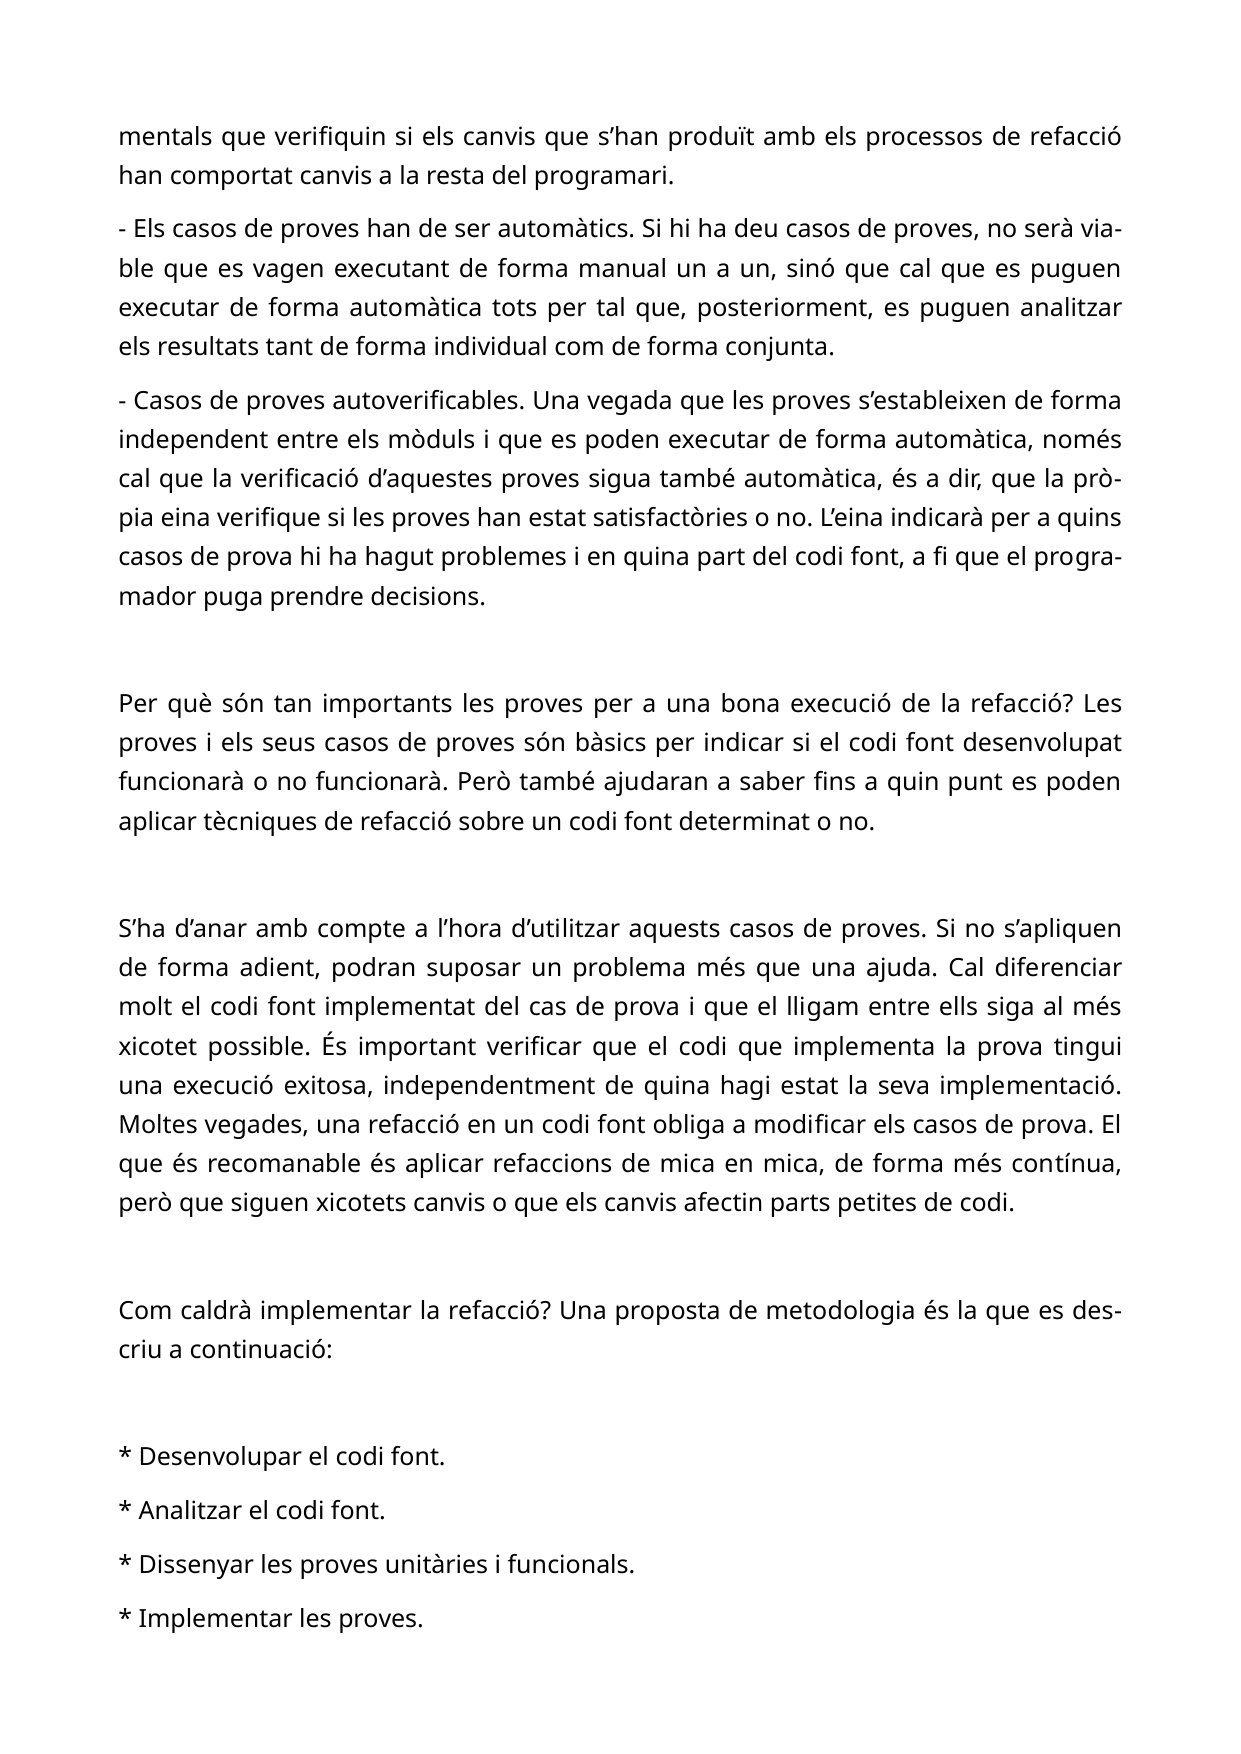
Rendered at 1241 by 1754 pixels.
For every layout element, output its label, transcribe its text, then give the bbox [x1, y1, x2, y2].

text * Imple­men­tar les pro­ves. [118, 1600, 1122, 1634]
text Com cal­drà imple­men­tar la refac­ció? Una pro­posta de meto­do­lo­gia és la que es des­criu a con­ti­nu­a­ció: [118, 1292, 1122, 1366]
text Per què són tan impor­tants les pro­ves per a una bona exe­cu­ció de la refac­ció? Les pro­ves i els seus casos de pro­ves són bàsics per indi­car si el codi font desen­vo­lu­pat fun­ci­o­narà o no fun­ci­o­narà. Però també aju­da­ran a saber fins a quin punt es poden apli­car tèc­ni­ques de refac­ció sobre un codi font deter­mi­nat o no. [118, 686, 1122, 837]
text S’ha d’anar amb compte a l’hora d’uti­lit­zar aquests casos de pro­ves. Si no s’apli­quen de forma adi­ent, podran supo­sar un pro­blema més que una ajuda. Cal dife­ren­ciar molt el codi font imple­men­tat del cas de prova i que el lli­gam entre ells siga al més xicotet possible. És impor­tant veri­fi­car que el codi que imple­menta la prova tin­gui una exe­cu­ció exi­tosa, inde­pen­dent­ment de quina hagi estat la seva imple­men­ta­ció. Mol­tes vega­des, una refac­ció en un codi font obliga a modi­fi­car els casos de prova. El que és reco­ma­na­ble és apli­car refac­ci­ons de mica en mica, de forma més con­tí­nua, però que siguen xicotets canvis o que els can­vis afec­tin parts peti­tes de codi. [118, 911, 1122, 1219]
text * Ana­lit­zar el codi font. [118, 1493, 1122, 1527]
text - Els casos de pro­ves han de ser auto­mà­tics. Si hi ha deu casos de pro­ves, no serà via­ble que es vagen exe­cu­tant de forma manual un a un, sinó que cal que es puguen exe­cu­tar de forma auto­mà­tica tots per tal que, poste­ri­or­ment, es puguen ana­lit­zar els resul­tats tant de forma indi­vi­dual com de forma con­junta. [118, 211, 1122, 363]
text * Desen­vo­lu­par el codi font. [118, 1439, 1122, 1473]
text * Dis­se­nyar les pro­ves uni­tà­ries i fun­ci­o­nals. [118, 1546, 1122, 1581]
text men­tals que veri­fi­quin si els can­vis que s’han pro­duït amb els pro­ces­sos de refac­ció han com­por­tat can­vis a la resta del pro­gra­mari. [118, 118, 1122, 191]
text - Casos de pro­ves auto­ve­ri­fi­ca­bles. Una vegada que les pro­ves s’esta­blei­xen de forma inde­pen­dent entre els mòduls i que es poden exe­cu­tar de forma auto­mà­tica, només cal que la veri­fi­ca­ció d’aques­tes pro­ves sigua també auto­mà­tica, és a dir, que la prò­pia eina veri­fi­que si les pro­ves han estat satis­fac­tò­ries o no. L’eina indi­carà per a quins casos de prova hi ha hagut pro­ble­mes i en quina part del codi font, a fi que el pro­gra­ma­dor puga pren­dre deci­si­ons. [118, 382, 1122, 612]
